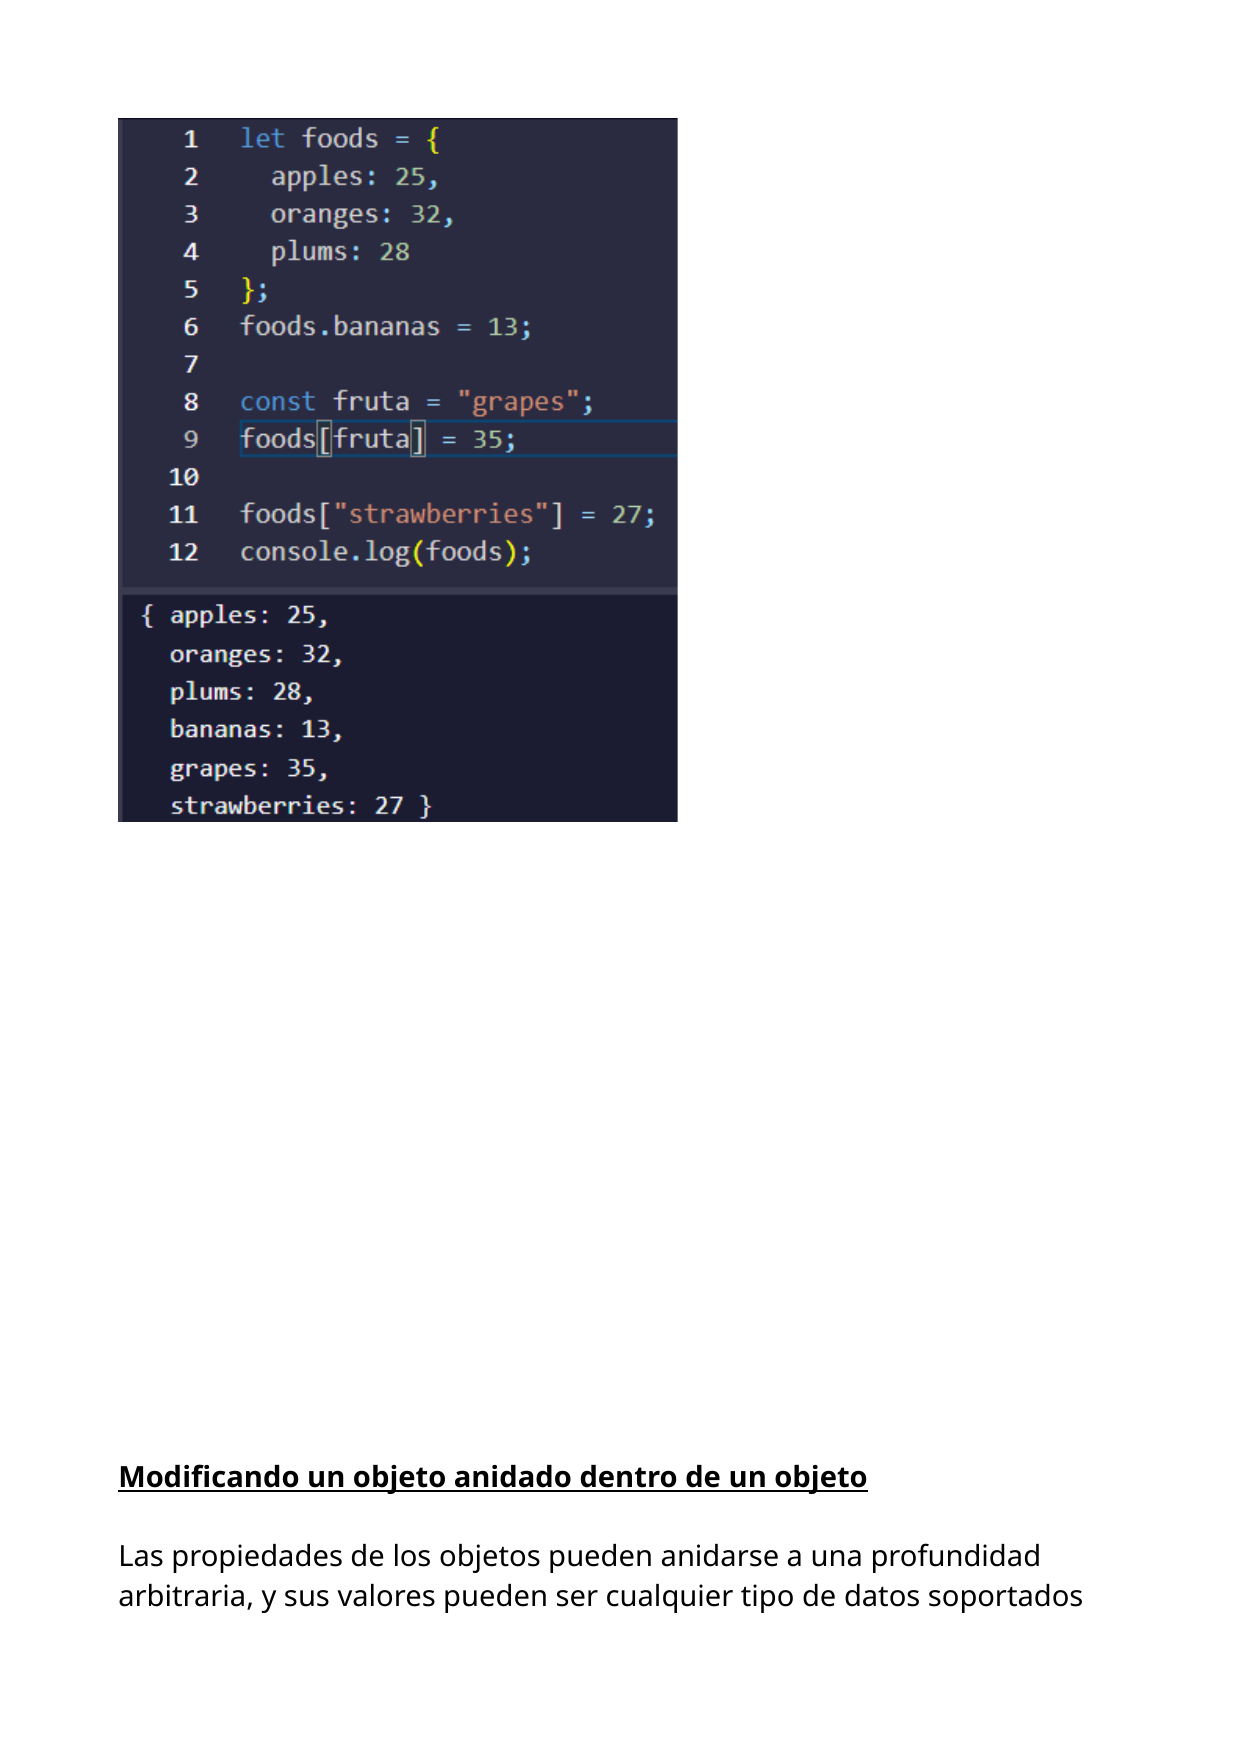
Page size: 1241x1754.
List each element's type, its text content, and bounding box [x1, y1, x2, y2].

text Modificando un objeto anidado dentro de un objeto [118, 1456, 1122, 1496]
text Las propiedades de los objetos pueden anidarse a una profundidad arbitraria, y sus valores pueden ser cualquier tipo de datos soportados [118, 1536, 1122, 1615]
